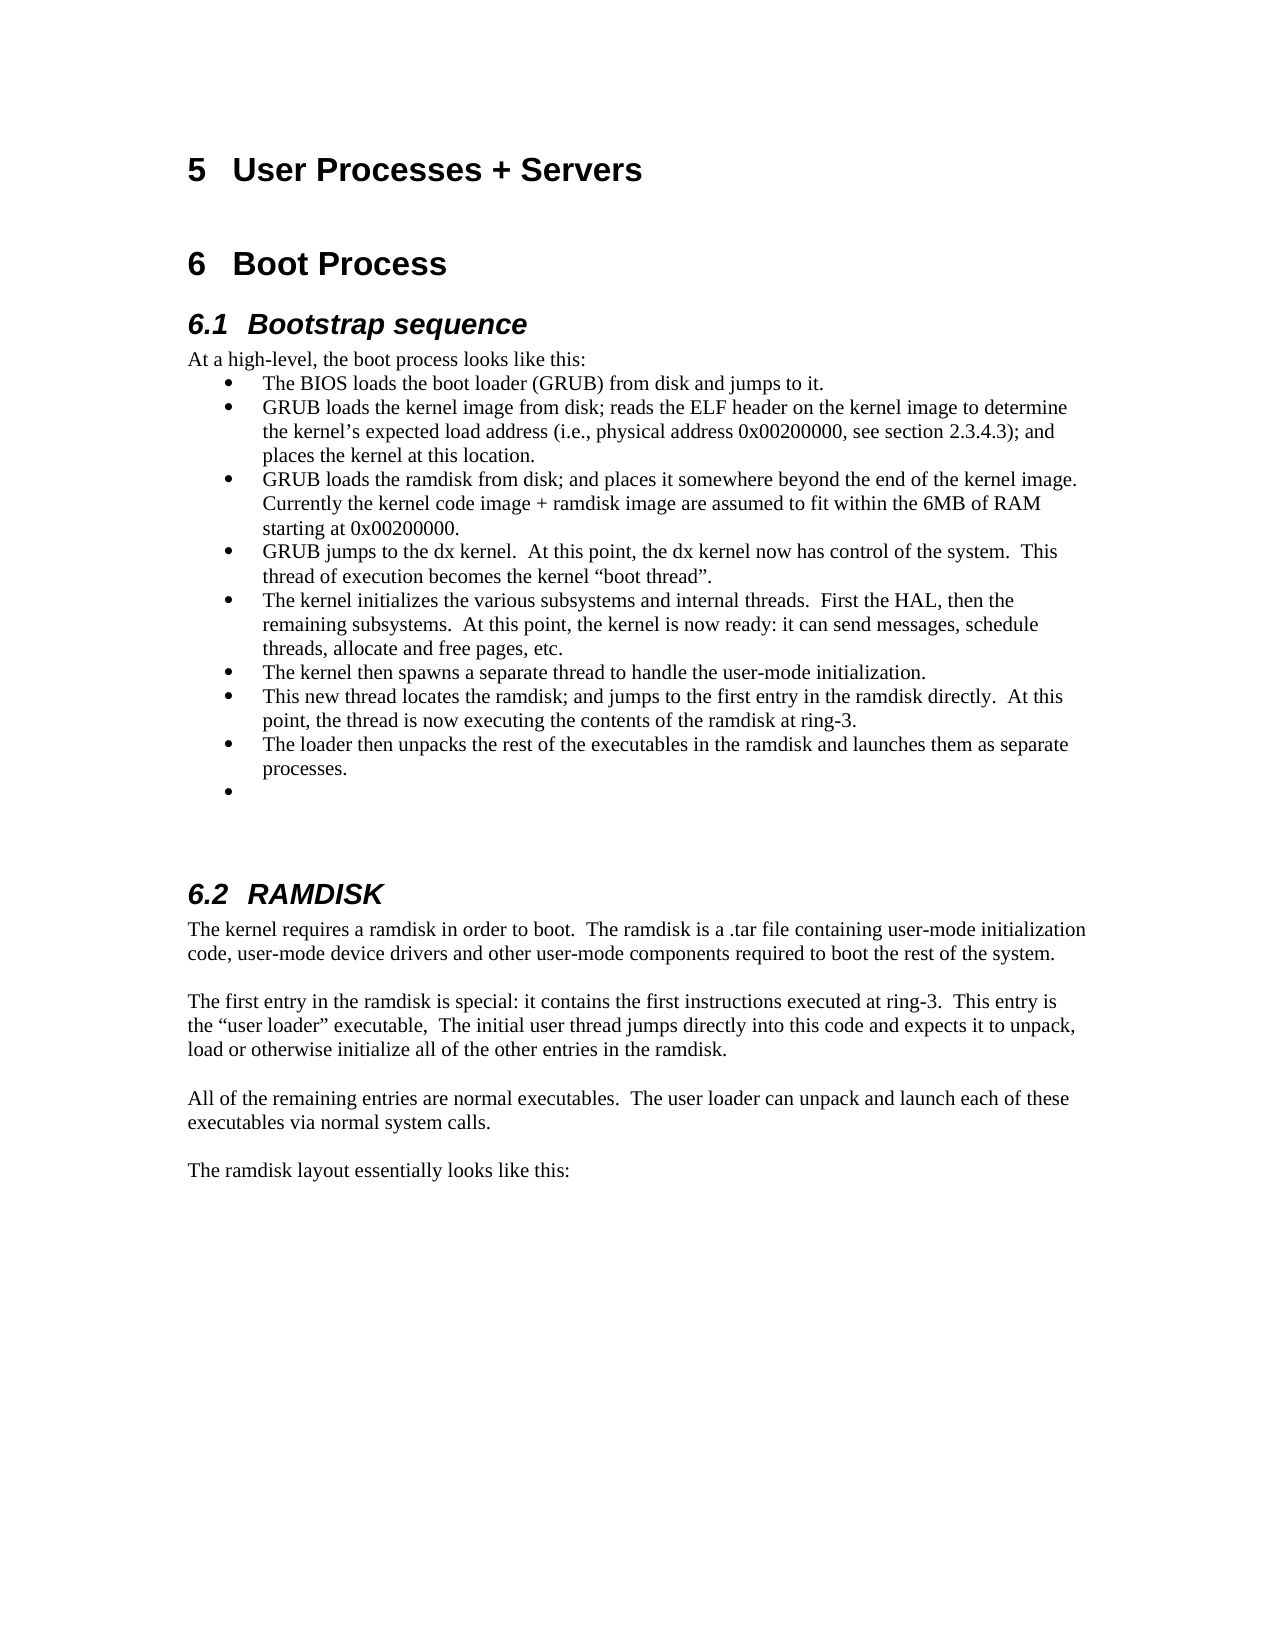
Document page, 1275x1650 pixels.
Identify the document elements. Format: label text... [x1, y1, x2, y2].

text All of the remaining entries are normal executables. The user loader can unpack and launch each of these executables via normal system calls. [187, 1086, 1087, 1134]
subtitle User Processes + Servers [187, 150, 1087, 188]
text The kernel requires a ramdisk in order to boot. The ramdisk is a .tar file containing user-mode initialization code, user-mode device drivers and other user-mode components required to boot the rest of the system. [187, 917, 1087, 965]
list GRUB loads the kernel image from disk; reads the ELF header on the kernel image to determine the kernel’s expected load address (i.e., physical address 0x00200000, see section 2.3.4.3); and places the kernel at this location. [225, 395, 1087, 467]
list This new thread locates the ramdisk; and jumps to the first entry in the ramdisk directly. At this point, the thread is now executing the contents of the ramdisk at ring-3. [225, 684, 1087, 732]
list The kernel then spawns a separate thread to handle the user-mode initialization. [225, 660, 1087, 684]
list GRUB loads the ramdisk from disk; and places it somewhere beyond the end of the kernel image. Currently the kernel code image + ramdisk image are assumed to fit within the 6MB of RAM starting at 0x00200000. [225, 467, 1087, 539]
list The BIOS loads the boot loader (GRUB) from disk and jumps to it. [225, 371, 1087, 395]
subtitle Bootstrap sequence [187, 307, 1087, 341]
text The ramdisk layout essentially looks like this: [187, 1158, 1087, 1182]
list GRUB jumps to the dx kernel. At this point, the dx kernel now has control of the system. This thread of execution becomes the kernel “boot thread”. [225, 539, 1087, 588]
subtitle RAMDISK [187, 877, 1087, 911]
list The loader then unpacks the rest of the executables in the ramdisk and launches them as separate processes. [225, 732, 1087, 780]
list The kernel initializes the various subsystems and internal threads. First the HAL, then the remaining subsystems. At this point, the kernel is now ready: it can send messages, schedule threads, allocate and free pages, etc. [225, 588, 1087, 660]
subtitle Boot Process [187, 244, 1087, 282]
text At a high-level, the boot process looks like this: [187, 347, 1087, 371]
text The first entry in the ramdisk is special: it contains the first instructions executed at ring-3. This entry is the “user loader” executable, The initial user thread jumps directly into this code and expects it to unpack, load or otherwise initialize all of the other entries in the ramdisk. [187, 989, 1087, 1061]
